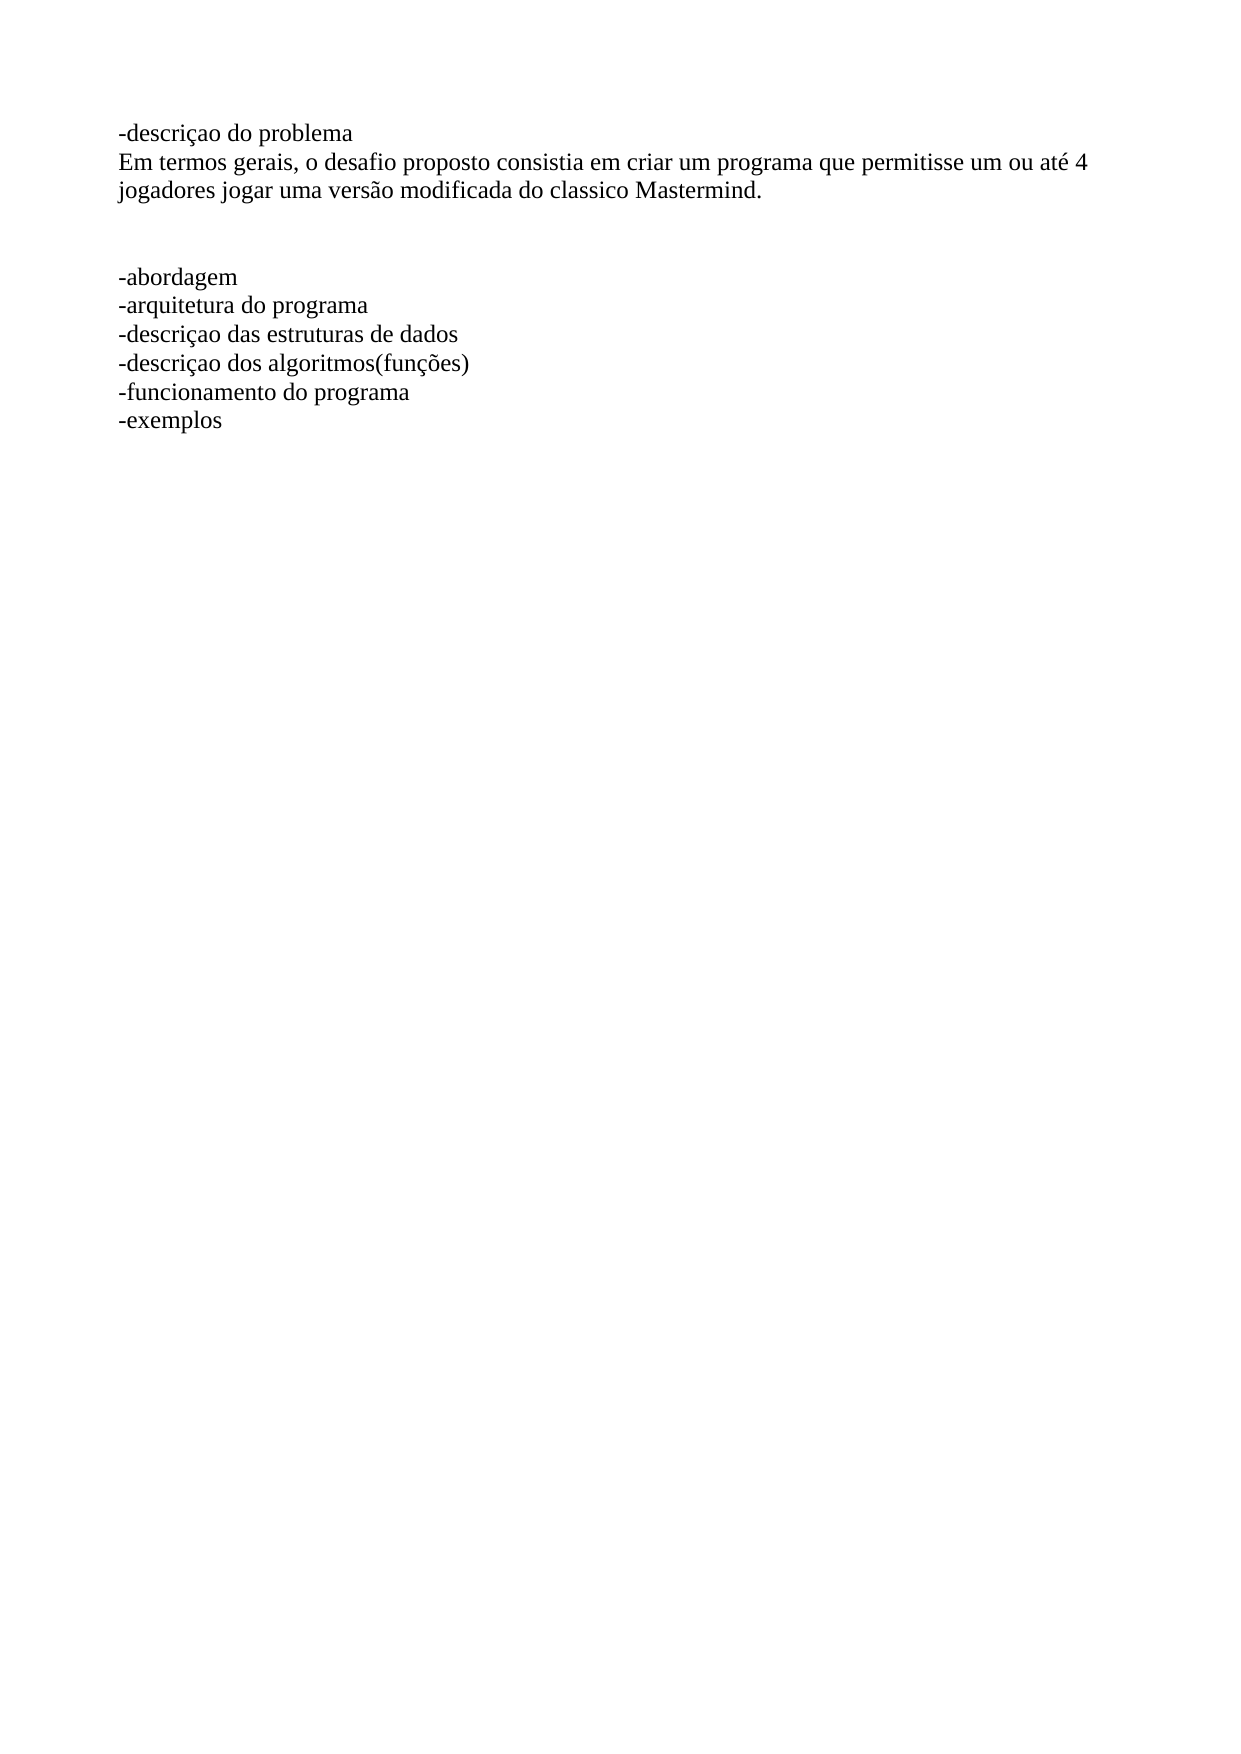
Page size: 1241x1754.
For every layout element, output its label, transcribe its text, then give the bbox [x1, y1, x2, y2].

text -arquitetura do programa [118, 291, 1122, 319]
text Em termos gerais, o desafio proposto consistia em criar um programa que permitisse um ou até 4 jogadores jogar uma versão modificada do classico Mastermind. [118, 147, 1122, 204]
text -exemplos [118, 406, 1122, 434]
text -funcionamento do programa [118, 377, 1122, 406]
text -descriçao dos algoritmos(funções) [118, 348, 1122, 377]
text -descriçao das estruturas de dados [118, 319, 1122, 348]
text -descriçao do problema [118, 118, 1122, 147]
text -abordagem [118, 262, 1122, 291]
